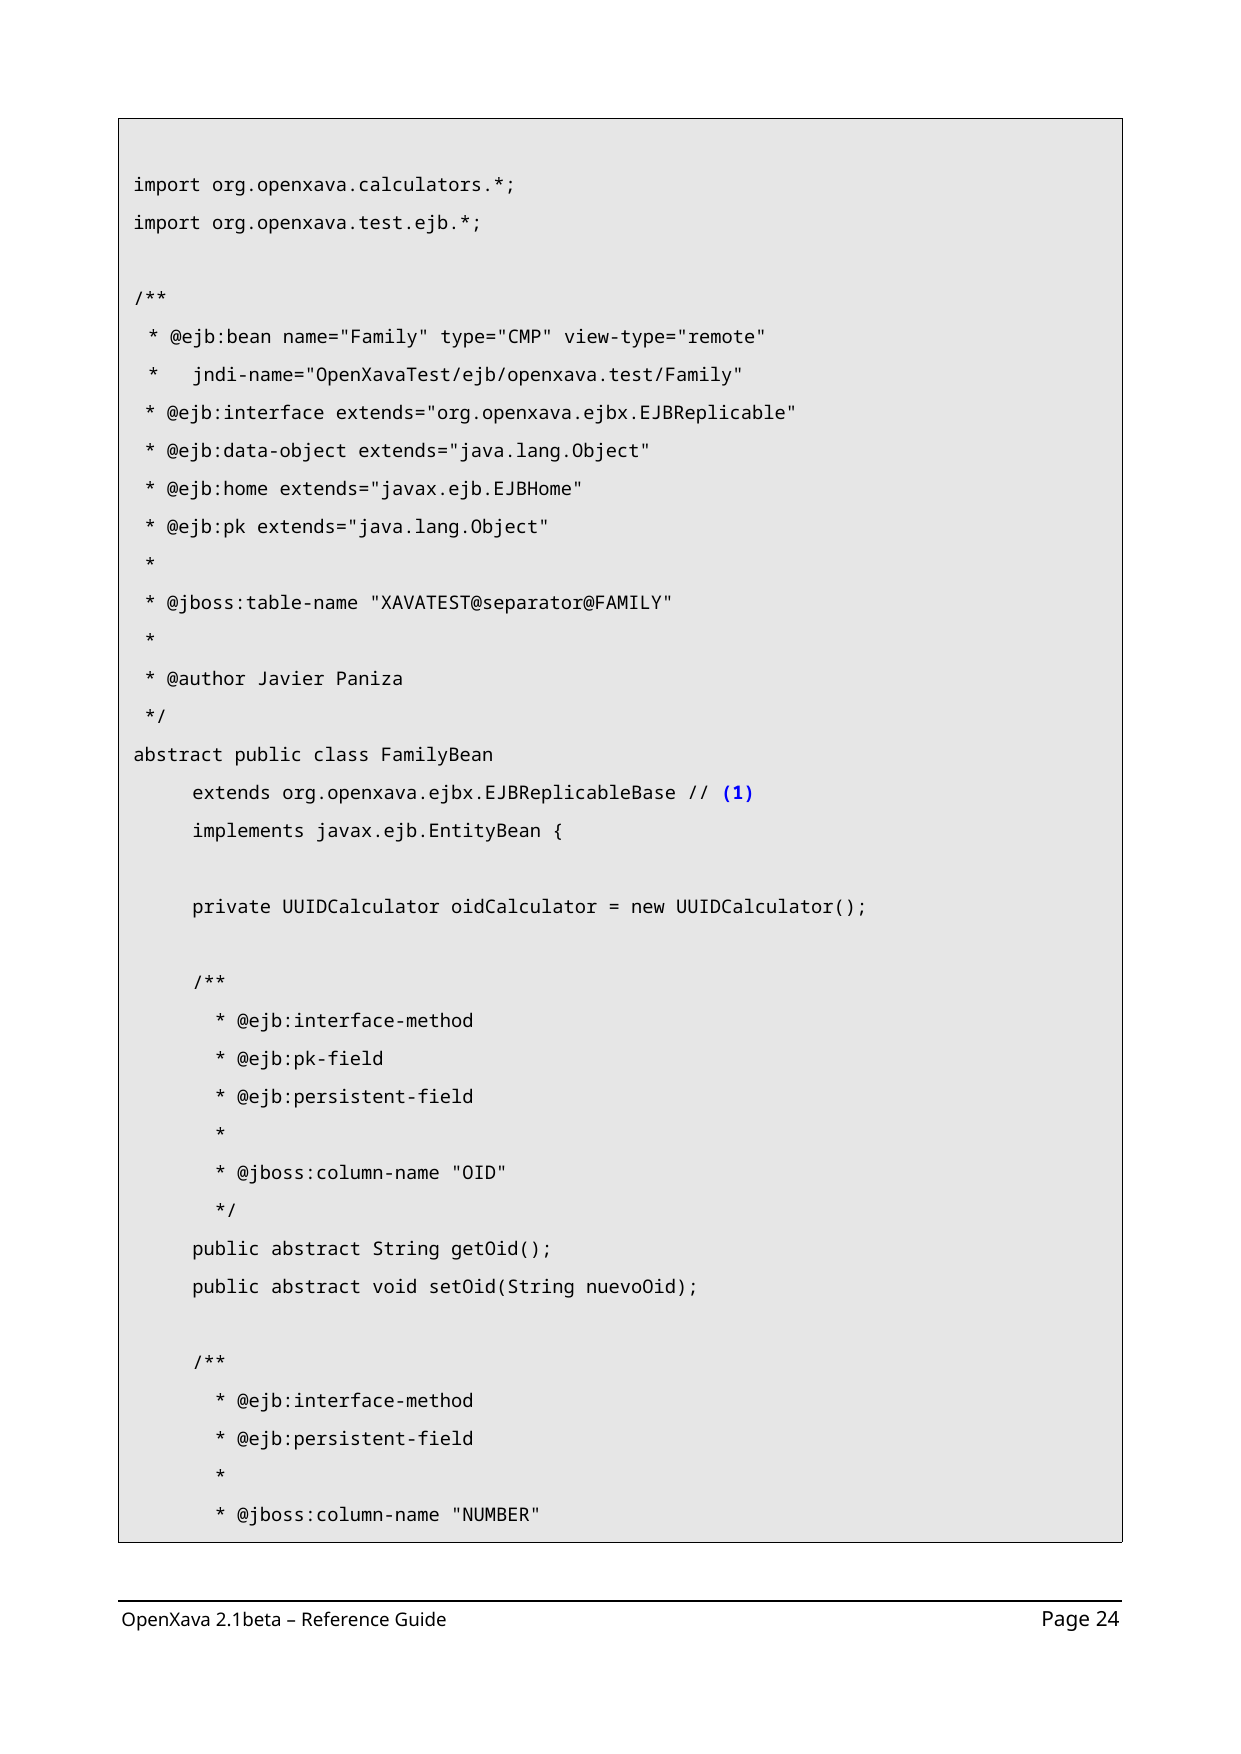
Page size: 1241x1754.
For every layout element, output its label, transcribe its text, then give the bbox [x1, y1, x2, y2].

text * @ejb:persistent-field [119, 1069, 1122, 1107]
text * @ejb:pk extends="java.lang.Object" [119, 498, 1122, 536]
text abstract public class FamilyBean [119, 726, 1122, 764]
text /** [119, 270, 1122, 308]
text * @ejb:interface extends="org.openxava.ejbx.EJBReplicable" [119, 384, 1122, 422]
text implements javax.ejb.EntityBean { [119, 802, 1122, 841]
text * @jboss:table-name "XAVATEST@separator@FAMILY" [119, 574, 1122, 612]
text * [119, 536, 1122, 574]
text private UUIDCalculator oidCalculator = new UUIDCalculator(); [119, 878, 1122, 917]
text import org.openxava.test.ejb.*; [119, 194, 1122, 232]
text extends org.openxava.ejbx.EJBReplicableBase // (1) [119, 764, 1122, 802]
text * @ejb:persistent-field [119, 1411, 1122, 1449]
text * @ejb:interface-method [119, 993, 1122, 1031]
text * @ejb:interface-method [119, 1373, 1122, 1411]
text */ [119, 688, 1122, 726]
text public abstract void setOid(String nuevoOid); [119, 1259, 1122, 1297]
text public abstract String getOid(); [119, 1221, 1122, 1259]
text import org.openxava.calculators.*; [119, 156, 1122, 194]
text * [119, 1107, 1122, 1145]
list * @ejb:bean name="Family" type="CMP" view-type="remote" [119, 308, 1122, 346]
text * @author Javier Paniza [119, 650, 1122, 688]
text * @jboss:column-name "NUMBER" [119, 1487, 1122, 1542]
text /** [119, 954, 1122, 993]
text * @ejb:pk-field [119, 1031, 1122, 1069]
text * @ejb:data-object extends="java.lang.Object" [119, 422, 1122, 460]
text * @ejb:home extends="javax.ejb.EJBHome" [119, 460, 1122, 498]
list * jndi-name="OpenXavaTest/ejb/openxava.test/Family" [119, 346, 1122, 384]
text /** [119, 1335, 1122, 1373]
text * [119, 612, 1122, 650]
text */ [119, 1183, 1122, 1221]
text * @jboss:column-name "OID" [119, 1145, 1122, 1183]
text * [119, 1449, 1122, 1487]
